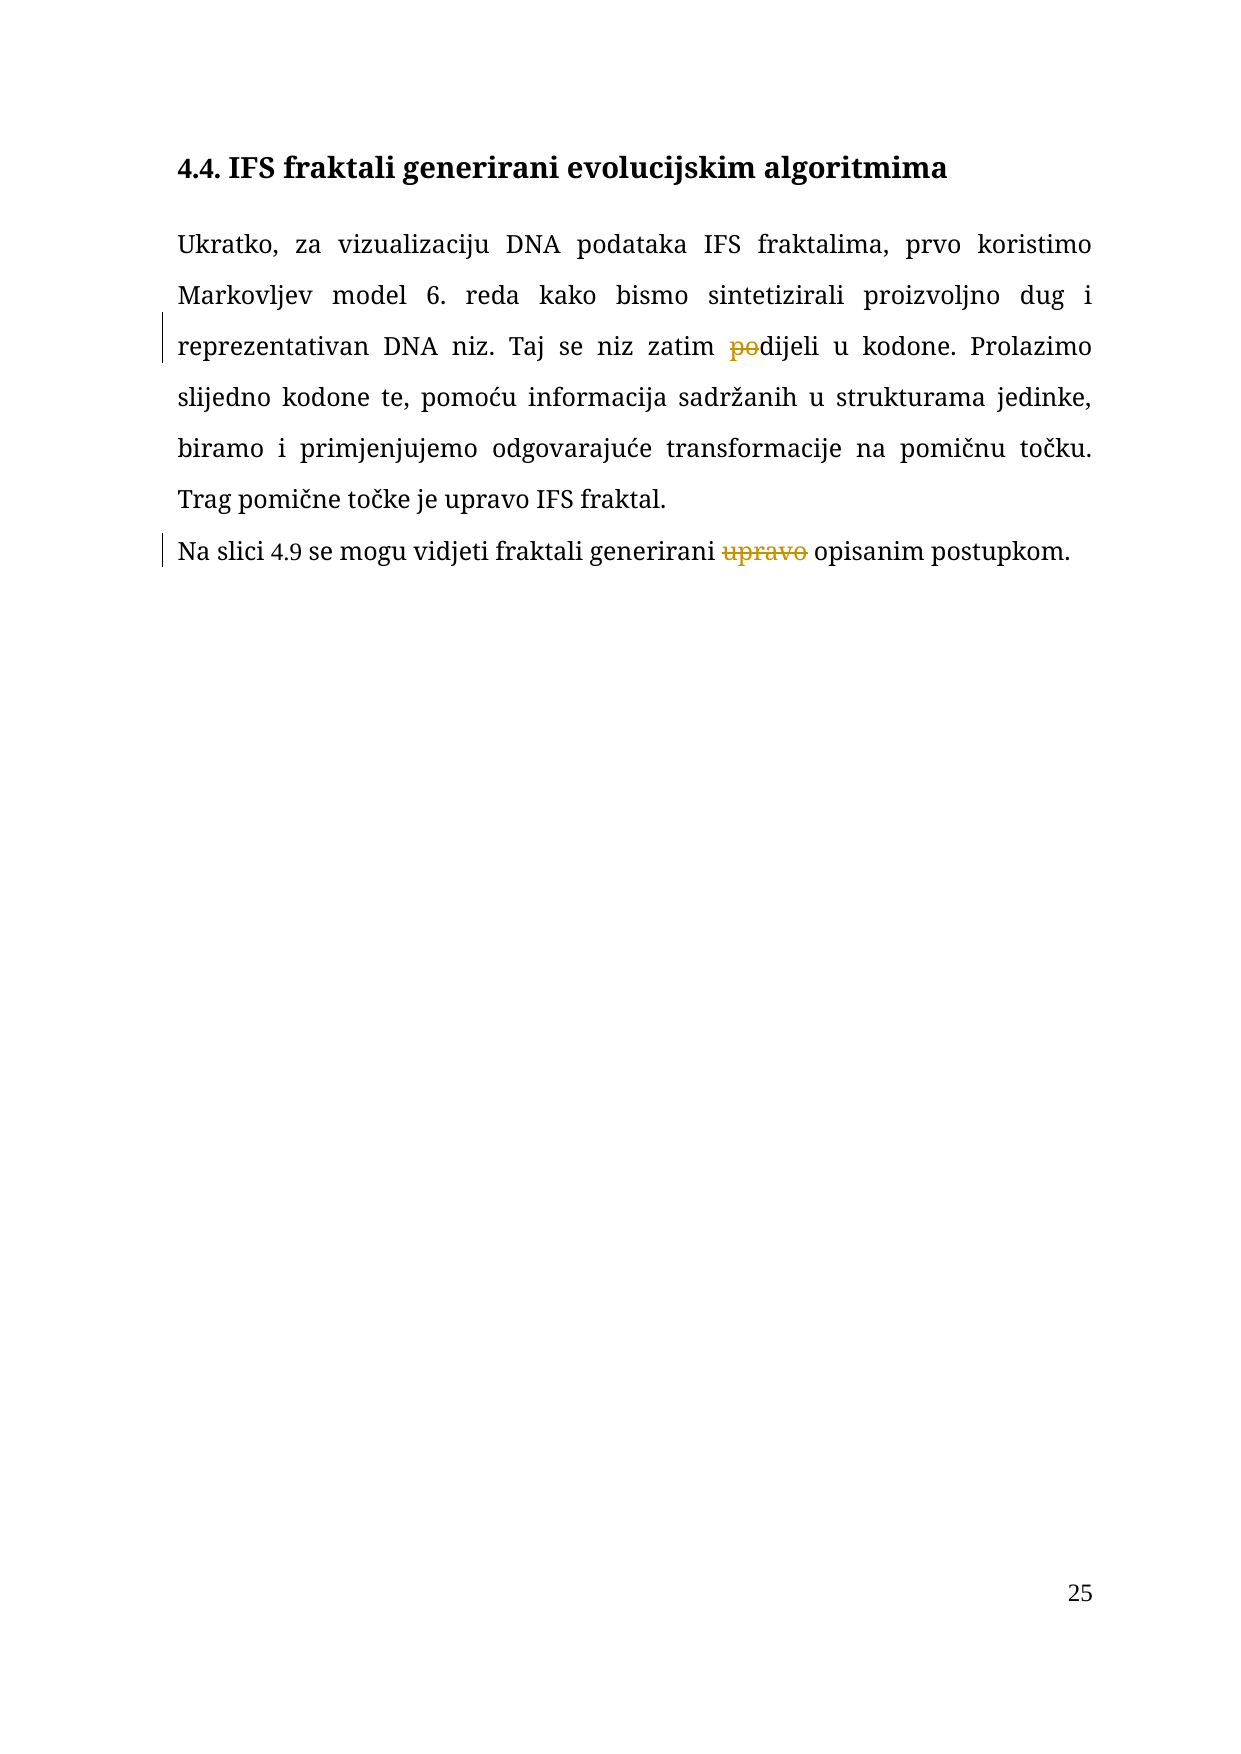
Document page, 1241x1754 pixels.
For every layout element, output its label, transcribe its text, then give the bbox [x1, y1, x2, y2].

text Na slici 4.9 se mogu vidjeti fraktali generirani opisanim postupkom. [177, 533, 1093, 567]
text Ukratko, za vizualizaciju DNA podataka IFS fraktalima, prvo koristimo Markovljev model 6. reda kako bismo sintetizirali proizvoljno dug i reprezentativan DNA niz. Taj se niz zatim dijeli u kodone. Prolazimo slijedno kodone te, pomoću informacija sadržanih u strukturama jedinke, biramo i primjenjujemo odgovarajuće transformacije na pomičnu točku. Trag pomične točke je upravo IFS fraktal. [177, 227, 1093, 516]
subtitle 4.4. IFS fraktali generirani evolucijskim algoritmima [177, 148, 1093, 187]
